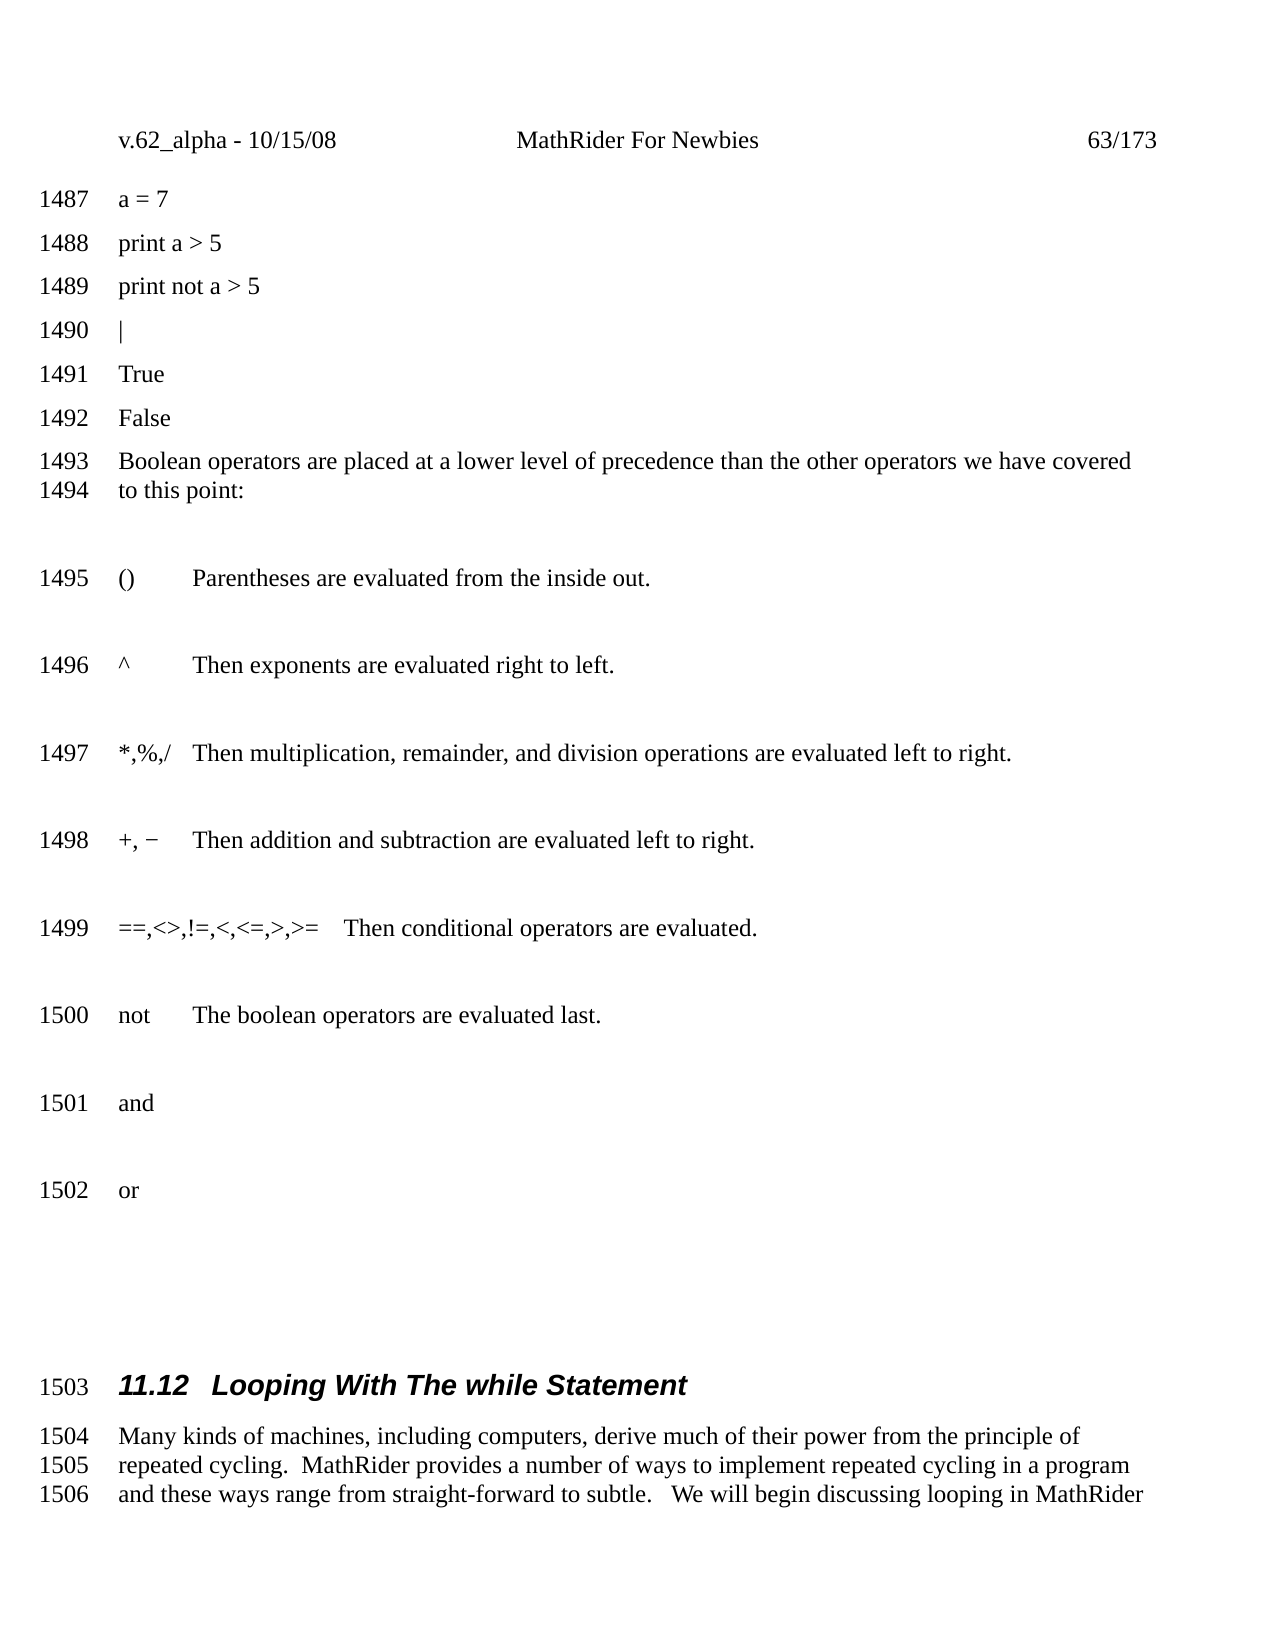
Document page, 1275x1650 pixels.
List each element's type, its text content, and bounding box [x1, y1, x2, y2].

text print a > 5 [118, 228, 1157, 256]
text and [118, 1088, 1157, 1116]
text ^ Then exponents are evaluated right to left. [118, 650, 1157, 679]
text () Parentheses are evaluated from the inside out. [118, 563, 1157, 591]
subtitle Looping With The while Statement [118, 1368, 1157, 1401]
text a = 7 [118, 184, 1157, 213]
text *,%,/ Then multiplication, remainder, and division operations are evaluated left to right. [118, 738, 1157, 766]
text print not a > 5 [118, 271, 1157, 300]
text True [118, 359, 1157, 388]
text Boolean operators are placed at a lower level of precedence than the other operators we have covered to this point: [118, 446, 1157, 504]
text +, − Then addition and subtraction are evaluated left to right. [118, 825, 1157, 854]
text | [118, 315, 1157, 344]
text ==,<>,!=,<,<=,>,>= Then conditional operators are evaluated. [118, 913, 1157, 941]
text or [118, 1175, 1157, 1204]
text False [118, 403, 1157, 431]
text Many kinds of machines, including computers, derive much of their power from the principle of repeated cycling. MathRider provides a number of ways to implement repeated cycling in a program and these ways range from straight-forward to subtle. We will begin discussing looping in MathRider [118, 1421, 1157, 1507]
text not The boolean operators are evaluated last. [118, 1000, 1157, 1029]
